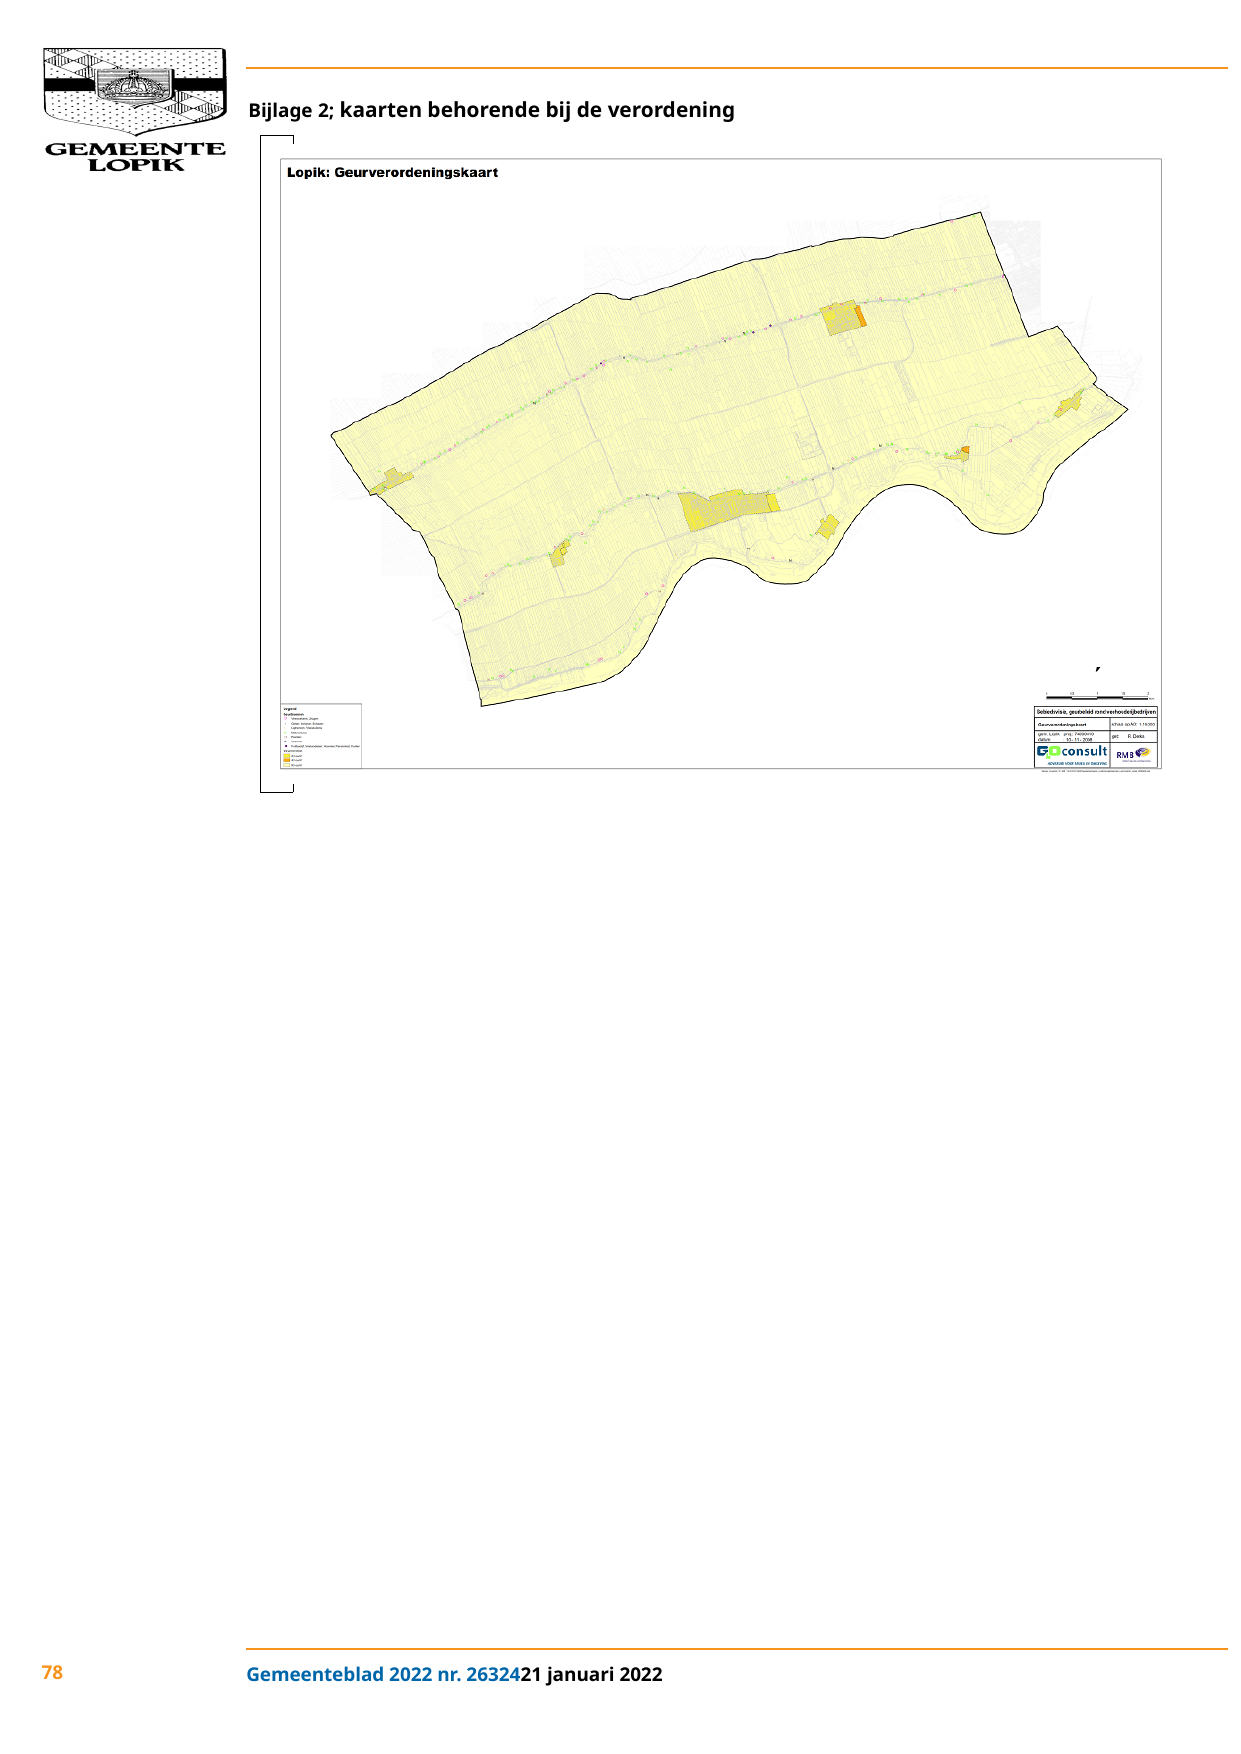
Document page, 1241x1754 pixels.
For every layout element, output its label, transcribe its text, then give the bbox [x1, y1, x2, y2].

picture [41, 47, 231, 172]
text Bijlage 2; kaarten behorende bij de verordening [248, 95, 1152, 123]
picture [268, 144, 1173, 784]
